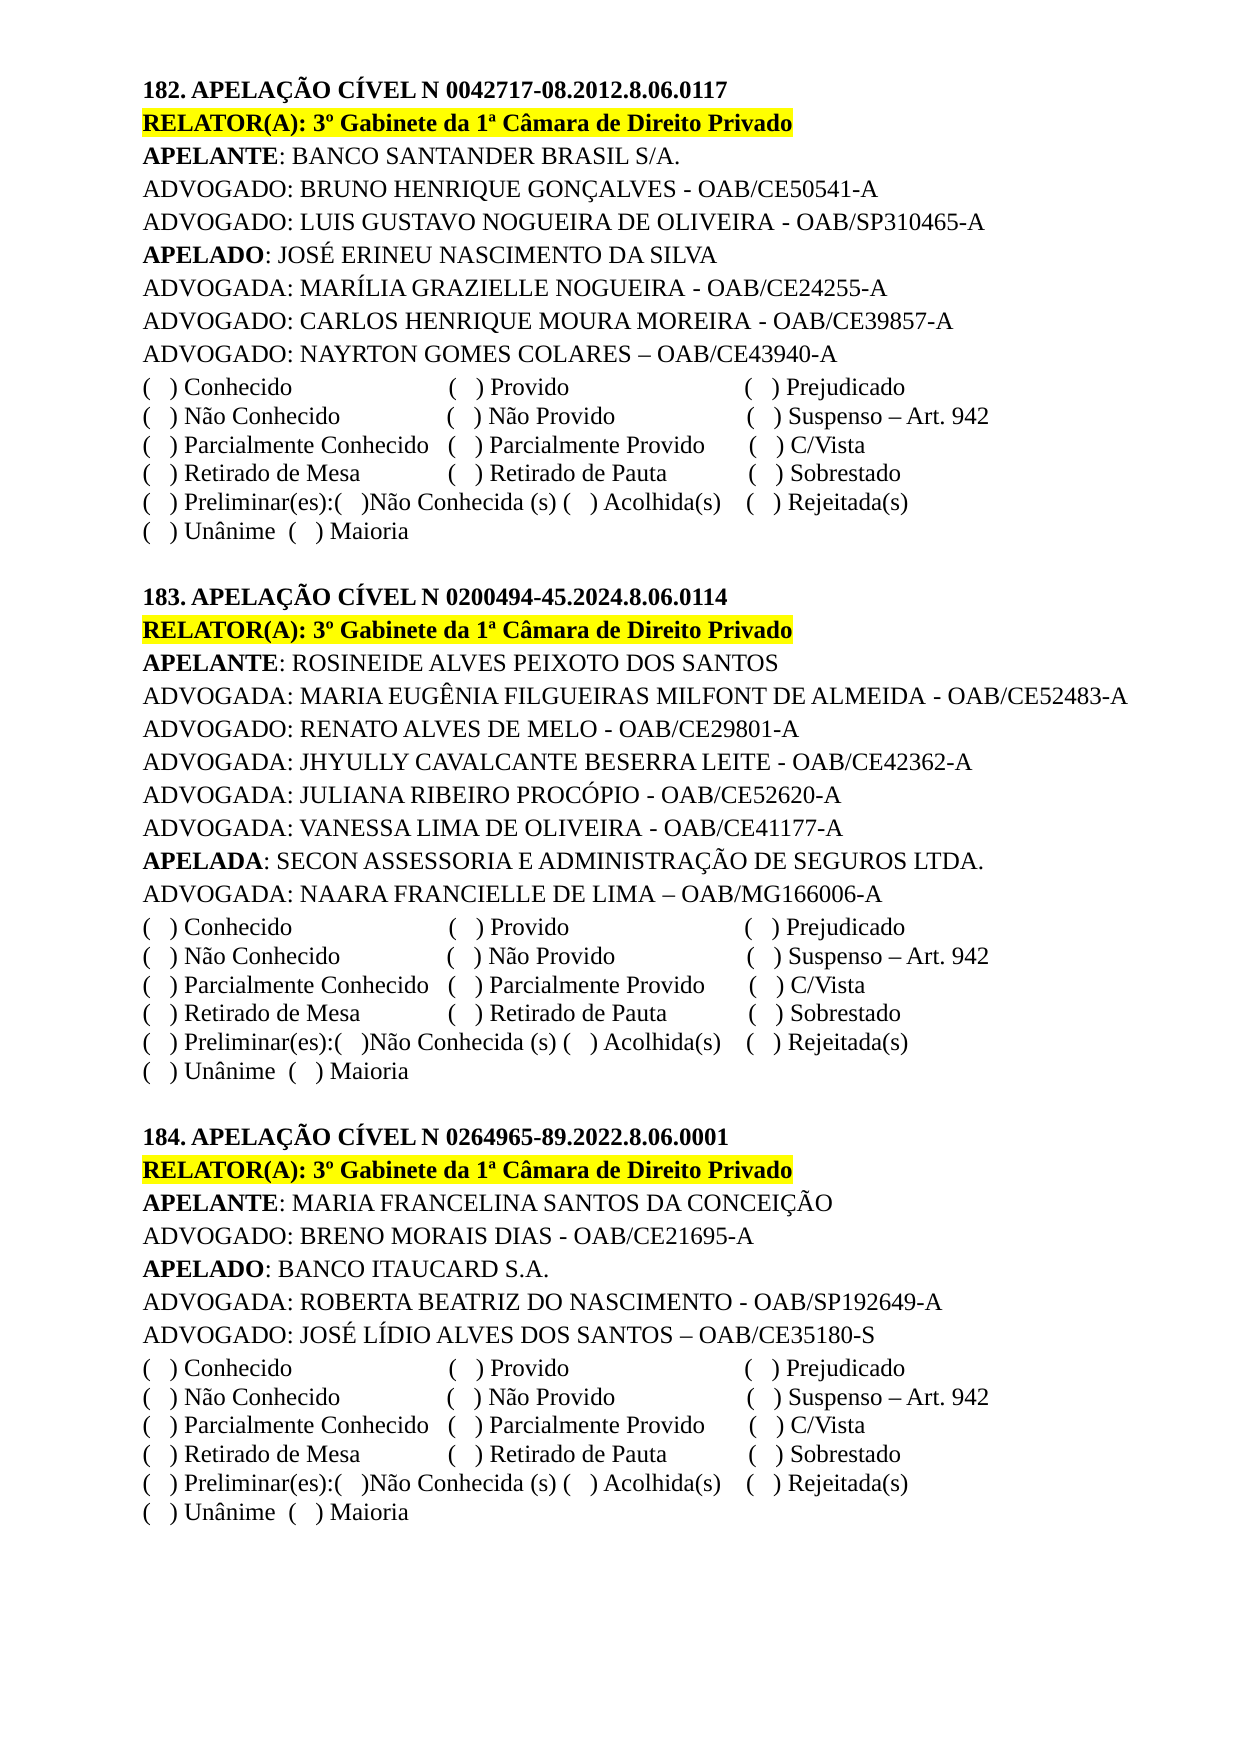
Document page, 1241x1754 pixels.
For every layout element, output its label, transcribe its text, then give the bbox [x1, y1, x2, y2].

text ( ) Parcialmente Conhecido ( ) Parcialmente Provido ( ) C/Vista [142, 970, 1158, 998]
text ( ) Retirado de Mesa ( ) Retirado de Pauta ( ) Sobrestado [142, 458, 1158, 487]
text ( ) Parcialmente Conhecido ( ) Parcialmente Provido ( ) C/Vista [142, 1411, 1158, 1439]
text ( ) Preliminar(es):( )Não Conhecida (s) ( ) Acolhida(s) ( ) Rejeitada(s) [142, 1027, 1158, 1056]
text ( ) Unânime ( ) Maioria [142, 1497, 1141, 1592]
text ( ) Não Conhecido ( ) Não Provido ( ) Suspenso – Art. 942 [142, 941, 1158, 970]
text ( ) Não Conhecido ( ) Não Provido ( ) Suspenso – Art. 942 [142, 401, 1158, 430]
text ( ) Unânime ( ) Maioria 184. APELAÇÃO CÍVEL N 0264965-89.2022.8.06.0001 RELATOR(A): 3º Gabinete da 1ª Câmara de Direito Privado APELANTE: MARIA FRANCELINA SANTOS DA CONCEIÇÃO ADVOGADO: BRENO MORAIS DIAS - OAB/CE21695-A APELADO: BANCO ITAUCARD S.A. ADVOGADA: ROBERTA BEATRIZ DO NASCIMENTO - OAB/SP192649-A ADVOGADO: JOSÉ LÍDIO ALVES DOS SANTOS – OAB/CE35180-S [142, 1056, 1141, 1349]
text ( ) Conhecido ( ) Provido ( ) Prejudicado [142, 1353, 1141, 1382]
text 182. APELAÇÃO CÍVEL N 0042717-08.2012.8.06.0117 RELATOR(A): 3º Gabinete da 1ª Câmara de Direito Privado APELANTE: BANCO SANTANDER BRASIL S/A. ADVOGADO: BRUNO HENRIQUE GONÇALVES - OAB/CE50541-A ADVOGADO: LUIS GUSTAVO NOGUEIRA DE OLIVEIRA - OAB/SP310465-A APELADO: JOSÉ ERINEU NASCIMENTO DA SILVA ADVOGADA: MARÍLIA GRAZIELLE NOGUEIRA - OAB/CE24255-A ADVOGADO: CARLOS HENRIQUE MOURA MOREIRA - OAB/CE39857-A ADVOGADO: NAYRTON GOMES COLARES – OAB/CE43940-A [142, 75, 1141, 368]
text ( ) Parcialmente Conhecido ( ) Parcialmente Provido ( ) C/Vista [142, 430, 1158, 458]
text ( ) Não Conhecido ( ) Não Provido ( ) Suspenso – Art. 942 [142, 1382, 1158, 1411]
text ( ) Retirado de Mesa ( ) Retirado de Pauta ( ) Sobrestado [142, 1439, 1158, 1468]
text ( ) Preliminar(es):( )Não Conhecida (s) ( ) Acolhida(s) ( ) Rejeitada(s) [142, 1468, 1158, 1497]
text ( ) Retirado de Mesa ( ) Retirado de Pauta ( ) Sobrestado [142, 998, 1158, 1027]
text ( ) Preliminar(es):( )Não Conhecida (s) ( ) Acolhida(s) ( ) Rejeitada(s) [142, 487, 1158, 516]
text ( ) Conhecido ( ) Provido ( ) Prejudicado [142, 912, 1141, 941]
text ( ) Unânime ( ) Maioria 183. APELAÇÃO CÍVEL N 0200494-45.2024.8.06.0114 RELATOR(A): 3º Gabinete da 1ª Câmara de Direito Privado APELANTE: ROSINEIDE ALVES PEIXOTO DOS SANTOS ADVOGADA: MARIA EUGÊNIA FILGUEIRAS MILFONT DE ALMEIDA - OAB/CE52483-A ADVOGADO: RENATO ALVES DE MELO - OAB/CE29801-A ADVOGADA: JHYULLY CAVALCANTE BESERRA LEITE - OAB/CE42362-A ADVOGADA: JULIANA RIBEIRO PROCÓPIO - OAB/CE52620-A ADVOGADA: VANESSA LIMA DE OLIVEIRA - OAB/CE41177-A APELADA: SECON ASSESSORIA E ADMINISTRAÇÃO DE SEGUROS LTDA. ADVOGADA: NAARA FRANCIELLE DE LIMA – OAB/MG166006-A [142, 516, 1141, 908]
text ( ) Conhecido ( ) Provido ( ) Prejudicado [142, 372, 1141, 401]
